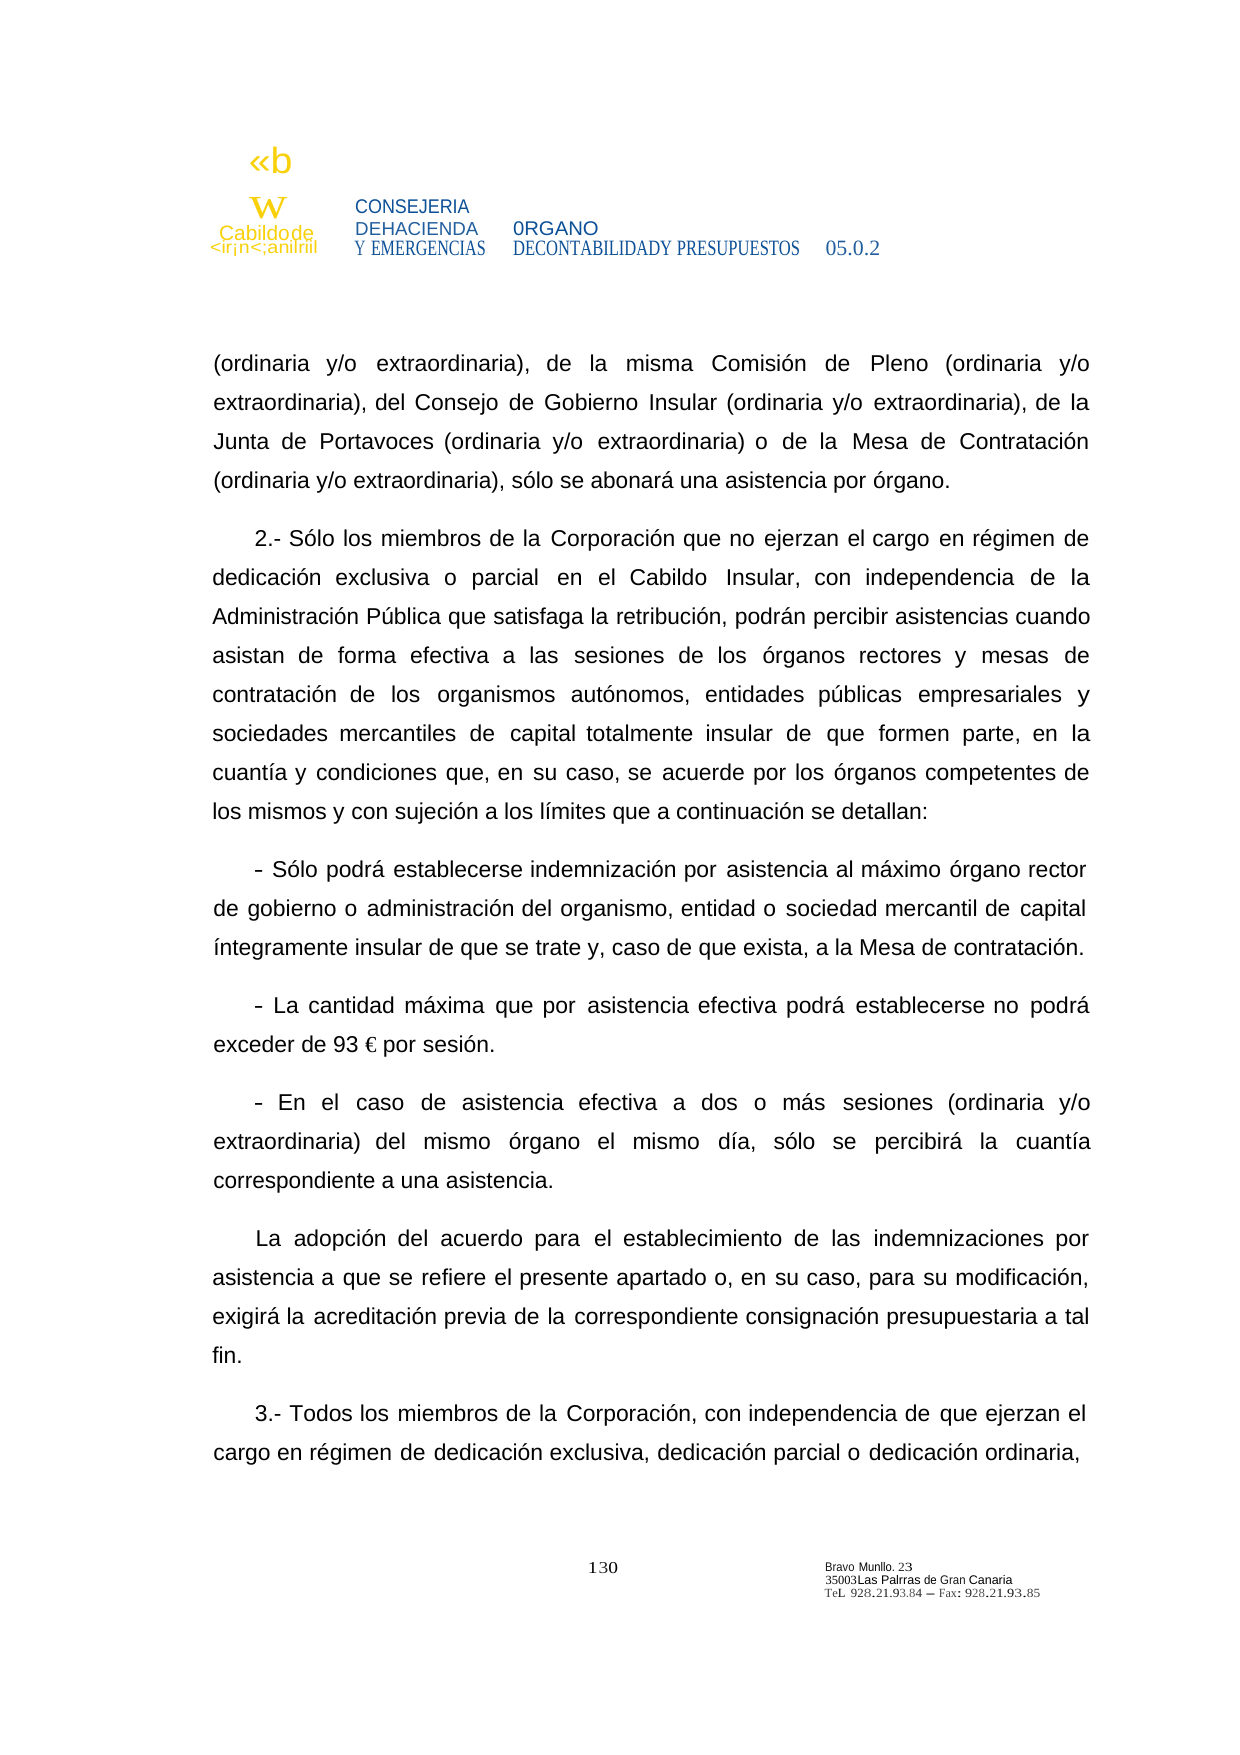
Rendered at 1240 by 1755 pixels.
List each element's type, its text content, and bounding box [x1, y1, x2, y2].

text (ordinaria y/o extraordinaria), de la misma Comisión de Pleno (ordinaria y/o extraordinaria), del Consejo de Gobierno Insular (ordinaria y/o extraordinaria), de la Junta de Portavoces (ordinaria y/o extraordinaria) o de la Mesa de Contratación (ordinaria y/o extraordinaria), sólo se abonará una asistencia por órgano. [213, 350, 1090, 493]
text 2.- Sólo los miembros de la Corporación que no ejerzan el cargo en régimen de dedicación exclusiva o parcial en el Cabildo Insular, con independencia de la Administración Pública que satisfaga la retribución, podrán percibir asistencias cuando asistan de forma efectiva a las sesiones de los órganos rectores y mesas de contratación de los organismos autónomos, entidades públicas empresariales y sociedades mercantiles de capital totalmente insular de que formen parte, en la cuantía y condiciones que, en su caso, se acuerde por los órganos competentes de los mismos y con sujeción a los límites que a continuación se detallan: [212, 525, 1090, 824]
text 130 Bravo Munllo. 23 [588, 1558, 1240, 1576]
text La adopción del acuerdo para el establecimiento de las indemnizaciones por asistencia a que se refiere el presente apartado o, en su caso, para su modificación, exigirá la acreditación previa de la correspondiente consignación presupuestaria a tal fin. [212, 1225, 1089, 1368]
text - En el caso de asistencia efectiva a dos o más sesiones (ordinaria y/o extraordinaria) del mismo órgano el mismo día, sólo se percibirá la cuantía correspondiente a una asistencia. [213, 1089, 1091, 1193]
text TeL 928.21.93.84 - Fax: 928.21.93.85 [824, 1587, 1240, 1600]
text - La cantidad máxima que por asistencia efectiva podrá establecerse no podrá exceder de 93 € por sesión. [213, 992, 1090, 1057]
text 35003Las Palrras de Gran Canaria [825, 1576, 1240, 1587]
text - Sólo podrá establecerse indemnización por asistencia al máximo órgano rector de gobierno o administración del organismo, entidad o sociedad mercantil de capital íntegramente insular de que se trate y, caso de que exista, a la Mesa de contratación. [213, 856, 1087, 960]
text 3.- Todos los miembros de la Corporación, con independencia de que ejerzan el cargo en régimen de dedicación exclusiva, dedicación parcial o dedicación ordinaria, [213, 1388, 1086, 1465]
